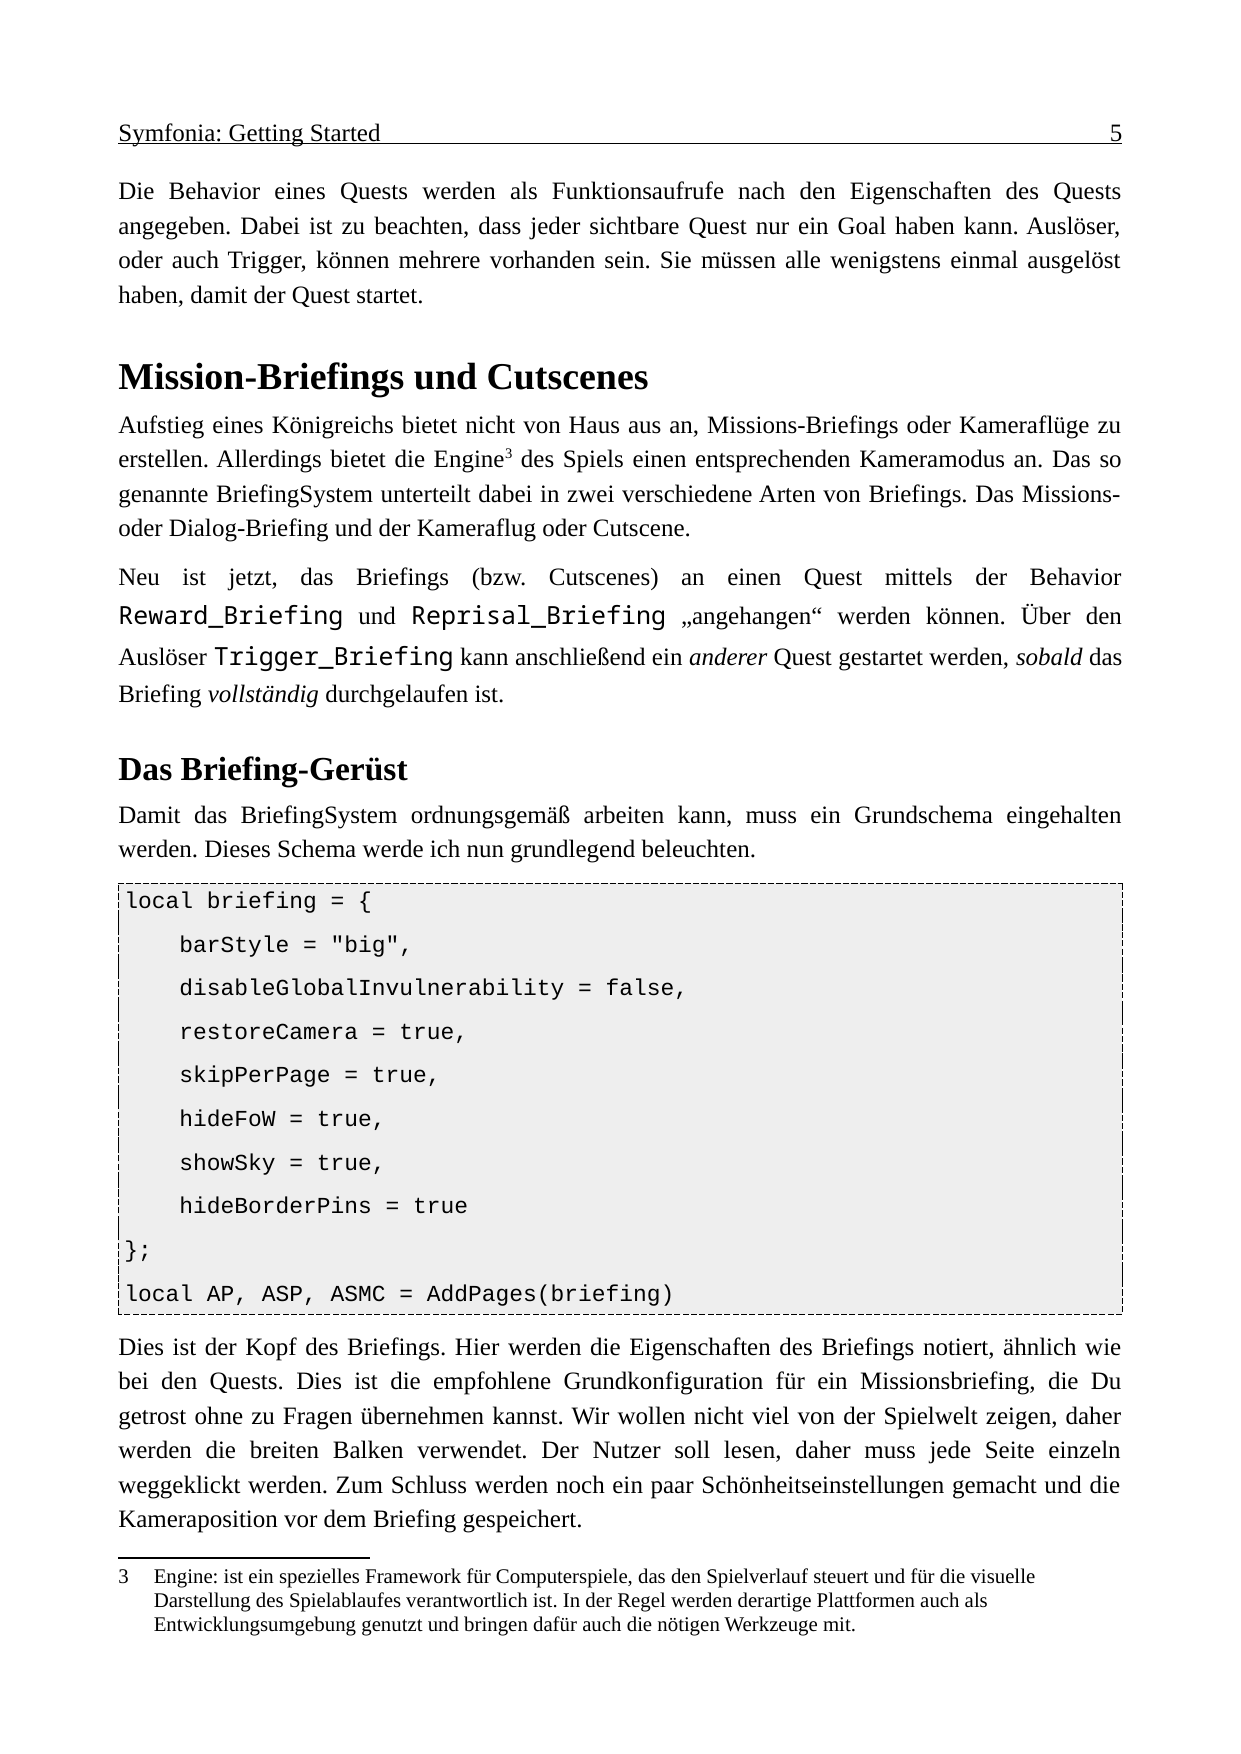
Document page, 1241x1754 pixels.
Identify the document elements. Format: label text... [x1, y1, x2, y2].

text Die Behavior eines Quests werden als Funktionsaufrufe nach den Eigenschaften des Quests angegeben. Dabei ist zu beachten, dass jeder sichtbare Quest nur ein Goal haben kann. Auslöser, oder auch Trigger, können mehrere vorhanden sein. Sie müssen alle wenigstens einmal ausgelöst haben, damit der Quest startet. [118, 176, 1122, 308]
text Aufstieg eines Königreichs bietet nicht von Haus aus an, Missions-Briefings oder Kameraflüge zu erstellen. Allerdings bietet die Engine des Spiels einen entsprechenden Kameramodus an. Das so genannte BriefingSystem unterteilt dabei in zwei verschiedene Arten von Briefings. Das Missions- oder Dialog-Briefing und der Kameraflug oder Cutscene. [118, 410, 1122, 542]
text local AP, ASP, ASMC = AddPages(briefing) [118, 1276, 1122, 1314]
text hideFoW = true, [118, 1101, 1122, 1133]
text restoreCamera = true, [118, 1014, 1122, 1046]
text hideBorderPins = true [118, 1189, 1122, 1221]
text }; [118, 1232, 1122, 1264]
text local briefing = { [118, 883, 1122, 915]
text disableGlobalInvulnerability = false, [118, 971, 1122, 1002]
subtitle Das Briefing-Gerüst [118, 748, 1122, 787]
text Damit das BriefingSystem ordnungsgemäß arbeiten kann, muss ein Grundschema eingehalten werden. Dieses Schema werde ich nun grundlegend beleuchten. [118, 800, 1122, 863]
text skipPerPage = true, [118, 1058, 1122, 1090]
text Neu ist jetzt, das Briefings (bzw. Cutscenes) an einen Quest mittels der Behavior Reward_Briefing und Reprisal_Briefing „angehangen“ werden können. Über den Auslöser Trigger_Briefing kann anschließend ein anderer Quest gestartet werden, sobald das Briefing vollständig durchgelaufen ist. [118, 562, 1122, 707]
subtitle Mission-Briefings und Cutscenes [118, 354, 1122, 397]
text barStyle = "big", [118, 927, 1122, 959]
text Engine: ist ein spezielles Framework für Computerspiele, das den Spielverlauf steuert und für die visuelle Darstellung des Spielablaufes verantwortlich ist. In der Regel werden derartige Plattformen auch als Entwicklungsumgebung genutzt und bringen dafür auch die nötigen Werkzeuge mit. [118, 1564, 1122, 1636]
text Dies ist der Kopf des Briefings. Hier werden die Eigenschaften des Briefings notiert, ähnlich wie bei den Quests. Dies ist die empfohlene Grundkonfiguration für ein Missionsbriefing, die Du getrost ohne zu Fragen übernehmen kannst. Wir wollen nicht viel von der Spielwelt zeigen, daher werden die breiten Balken verwendet. Der Nutzer soll lesen, daher muss jede Seite einzeln weggeklickt werden. Zum Schluss werden noch ein paar Schönheitseinstellungen gemacht und die Kameraposition vor dem Briefing gespeichert. [118, 1332, 1122, 1533]
text showSky = true, [118, 1145, 1122, 1177]
